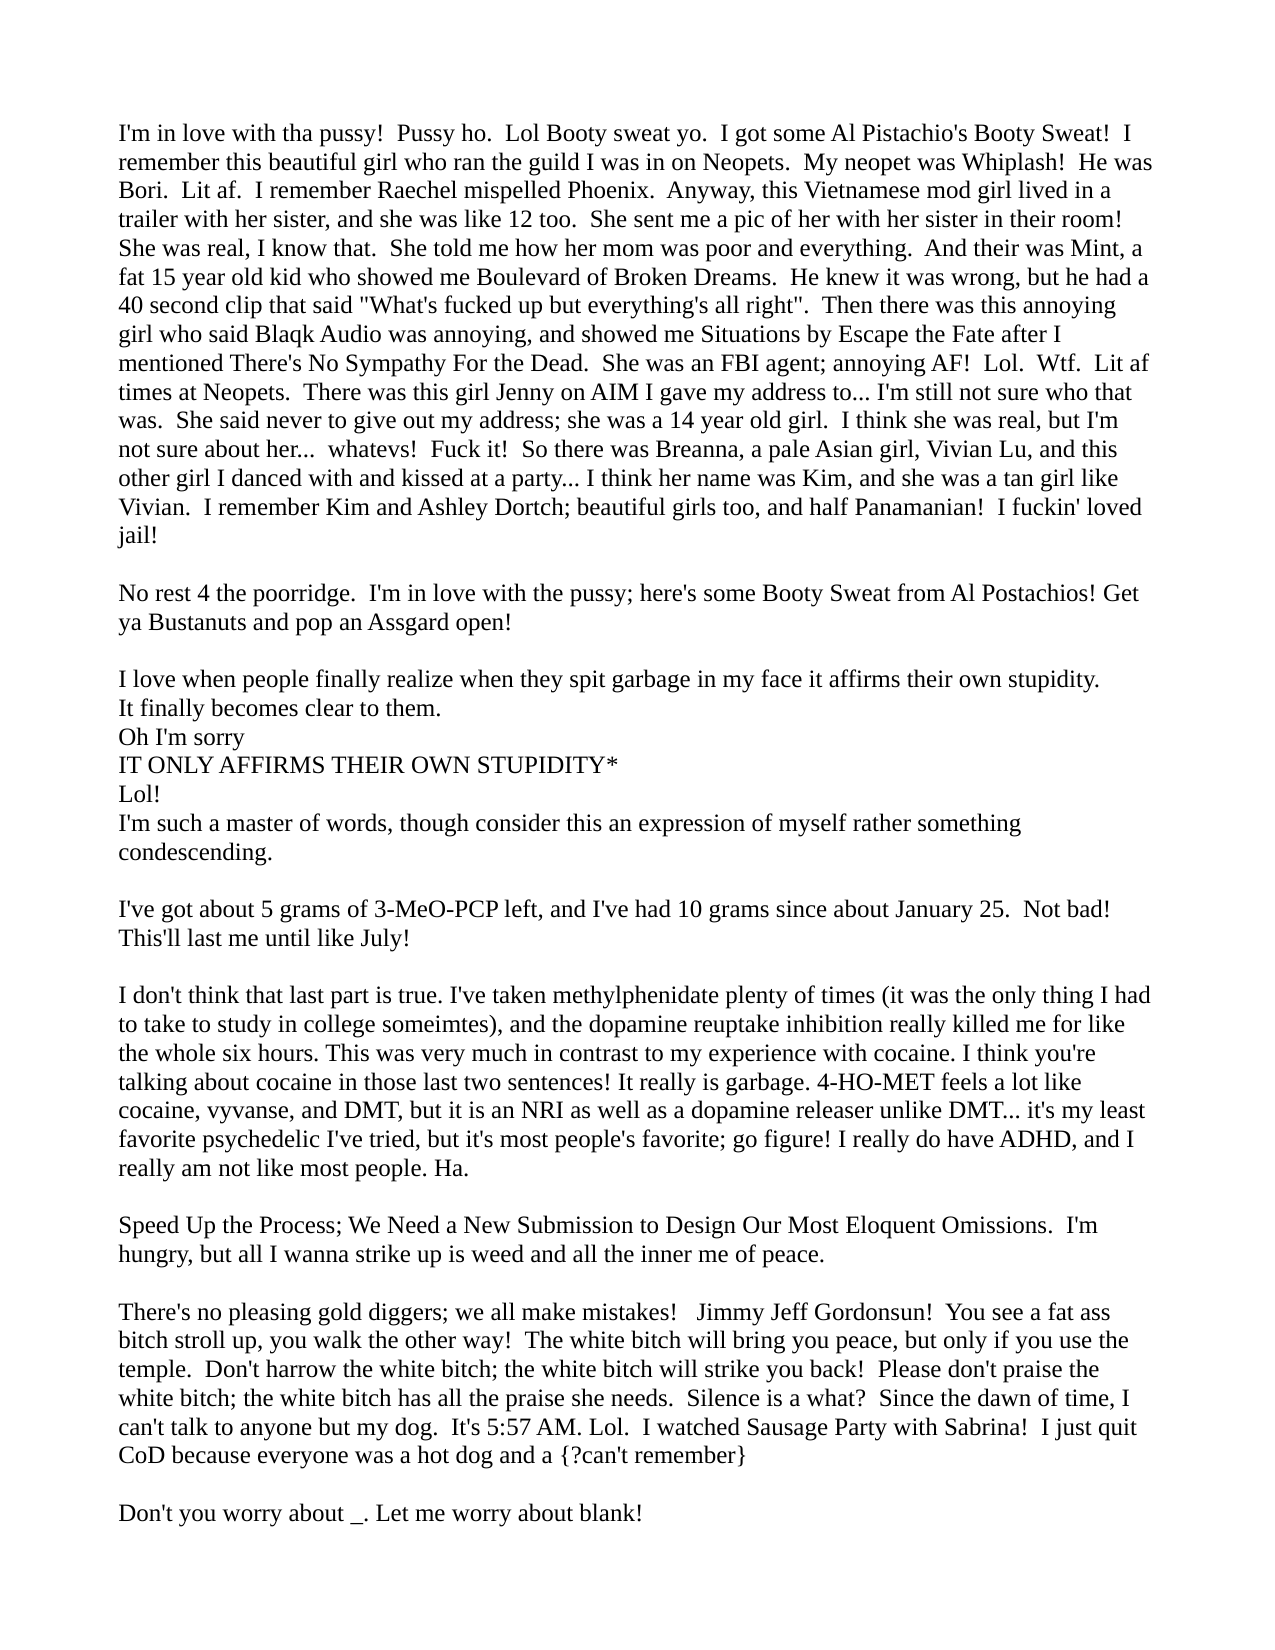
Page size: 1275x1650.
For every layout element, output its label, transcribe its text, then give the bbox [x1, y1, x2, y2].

text IT ONLY AFFIRMS THEIR OWN STUPIDITY* [118, 751, 1157, 779]
text Oh I'm sorry [118, 722, 1157, 751]
text I've got about 5 grams of 3-MeO-PCP left, and I've had 10 grams since about January 25. Not bad! This'll last me until like July! [118, 894, 1157, 952]
text I'm such a master of words, though consider this an expression of myself rather something condescending. [118, 808, 1157, 866]
text I'm in love with tha pussy! Pussy ho. Lol Booty sweat yo. I got some Al Pistachio's Booty Sweat! I remember this beautiful girl who ran the guild I was in on Neopets. My neopet was Whiplash! He was Bori. Lit af. I remember Raechel mispelled Phoenix. Anyway, this Vietnamese mod girl lived in a trailer with her sister, and she was like 12 too. She sent me a pic of her with her sister in their room! She was real, I know that. She told me how her mom was poor and everything. And their was Mint, a fat 15 year old kid who showed me Boulevard of Broken Dreams. He knew it was wrong, but he had a 40 second clip that said "What's fucked up but everything's all right". Then there was this annoying girl who said Blaqk Audio was annoying, and showed me Situations by Escape the Fate after I mentioned There's No Sympathy For the Dead. She was an FBI agent; annoying AF! Lol. Wtf. Lit af times at Neopets. There was this girl Jenny on AIM I gave my address to... I'm still not sure who that was. She said never to give out my address; she was a 14 year old girl. I think she was real, but I'm not sure about her... whatevs! Fuck it! So there was Breanna, a pale Asian girl, Vivian Lu, and this other girl I danced with and kissed at a party... I think her name was Kim, and she was a tan girl like Vivian. I remember Kim and Ashley Dortch; beautiful girls too, and half Panamanian! I fuckin' loved jail! [118, 118, 1157, 549]
text I love when people finally realize when they spit garbage in my face it affirms their own stupidity. [118, 664, 1157, 693]
text There's no pleasing gold diggers; we all make mistakes! Jimmy Jeff Gordonsun! You see a fat ass bitch stroll up, you walk the other way! The white bitch will bring you peace, but only if you use the temple. Don't harrow the white bitch; the white bitch will strike you back! Please don't praise the white bitch; the white bitch has all the praise she needs. Silence is a what? Since the dawn of time, I can't talk to anyone but my dog. It's 5:57 AM. Lol. I watched Sausage Party with Sabrina! I just quit CoD because everyone was a hot dog and a {?can't remember} [118, 1297, 1157, 1469]
text Speed Up the Process; We Need a New Submission to Design Our Most Eloquent Omissions. I'm hungry, but all I wanna strike up is weed and all the inner me of peace. [118, 1211, 1157, 1268]
text Don't you worry about _. Let me worry about blank! [118, 1498, 1157, 1527]
text Lol! [118, 779, 1157, 808]
text I don't think that last part is true. I've taken methylphenidate plenty of times (it was the only thing I had to take to study in college someimtes), and the dopamine reuptake inhibition really killed me for like the whole six hours. This was very much in contrast to my experience with cocaine. I think you're talking about cocaine in those last two sentences! It really is garbage. 4-HO-MET feels a lot like cocaine, vyvanse, and DMT, but it is an NRI as well as a dopamine releaser unlike DMT... it's my least favorite psychedelic I've tried, but it's most people's favorite; go figure! I really do have ADHD, and I really am not like most people. Ha. [118, 981, 1157, 1182]
text No rest 4 the poorridge. I'm in love with the pussy; here's some Booty Sweat from Al Postachios! Get ya Bustanuts and pop an Assgard open! [118, 578, 1157, 636]
text It finally becomes clear to them. [118, 693, 1157, 722]
